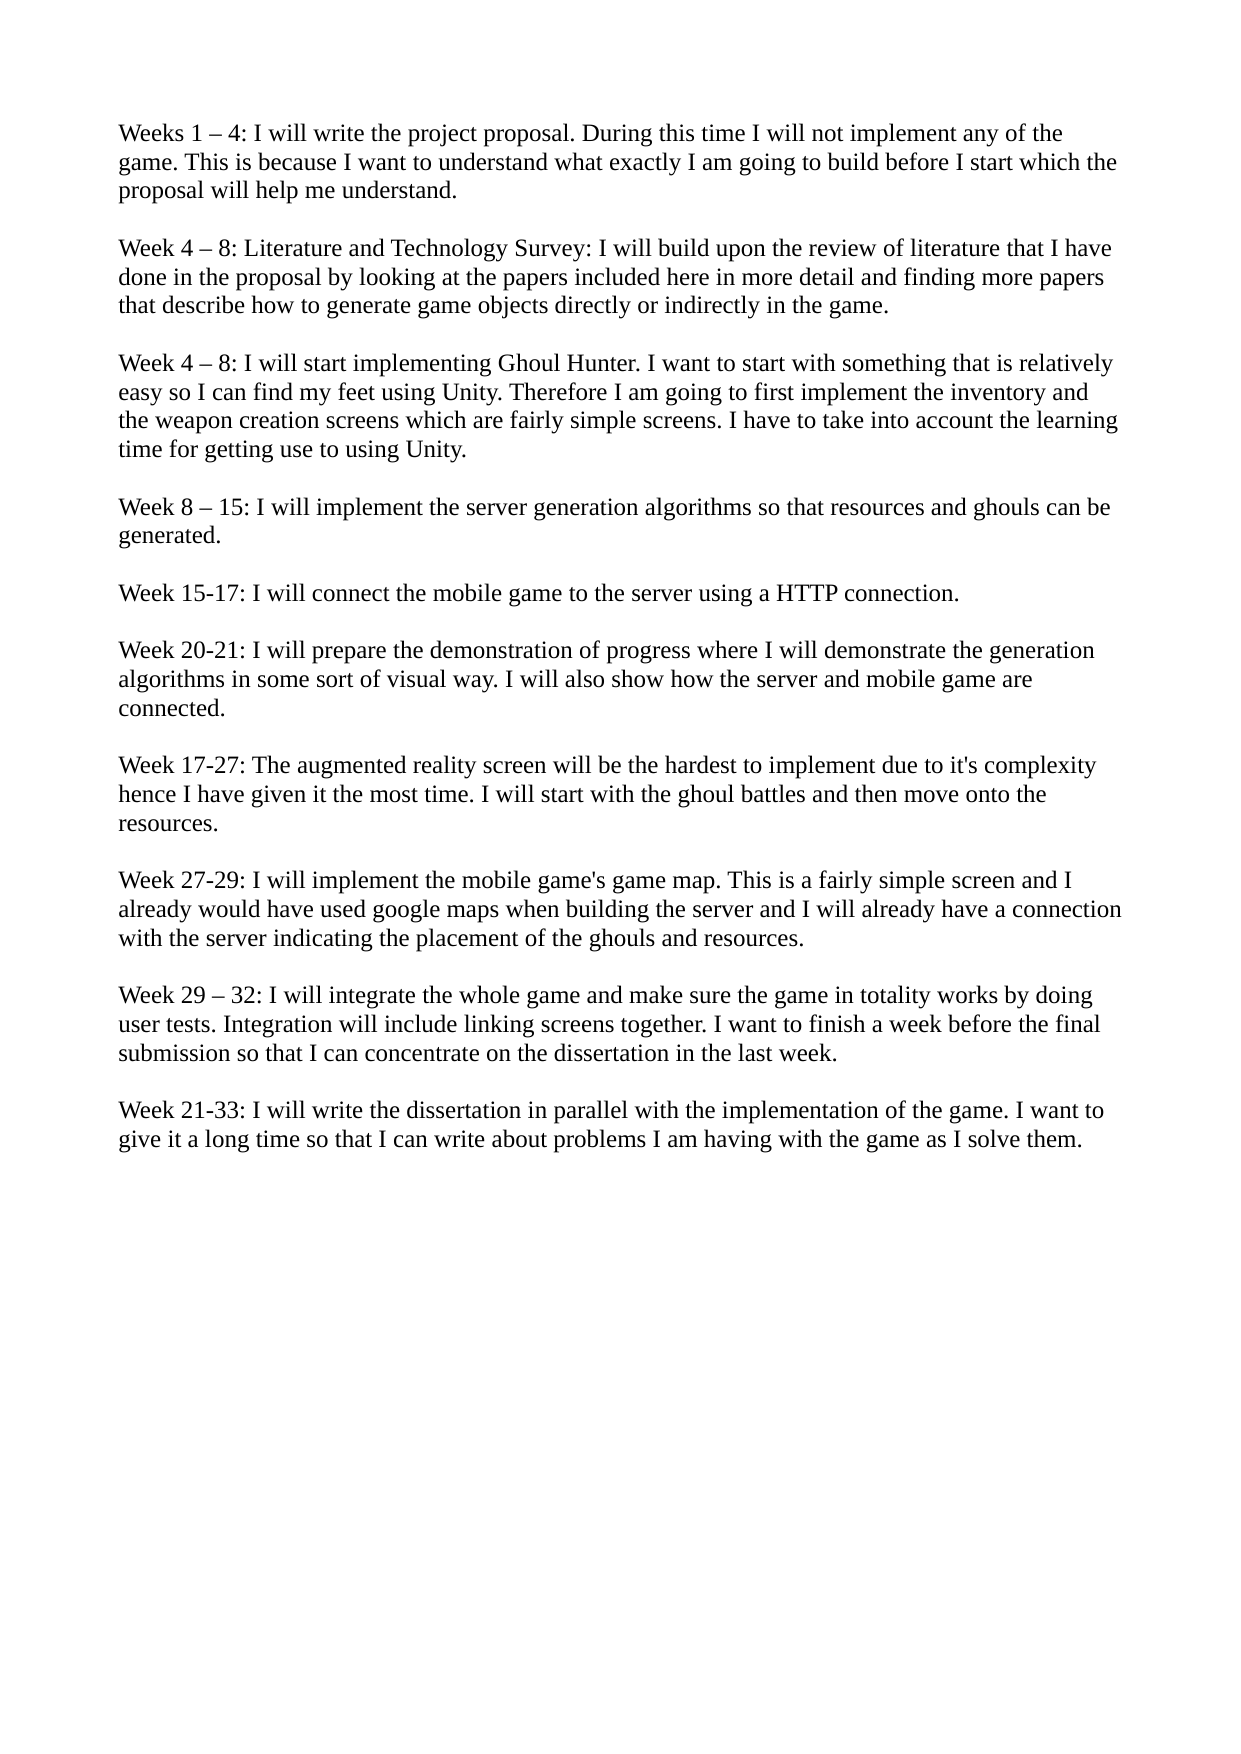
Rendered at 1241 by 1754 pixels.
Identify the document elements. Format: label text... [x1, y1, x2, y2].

text Weeks 1 – 4: I will write the project proposal. During this time I will not implement any of the game. This is because I want to understand what exactly I am going to build before I start which the proposal will help me understand. [118, 118, 1122, 204]
text Week 20-21: I will prepare the demonstration of progress where I will demonstrate the generation algorithms in some sort of visual way. I will also show how the server and mobile game are connected. [118, 636, 1122, 722]
text Week 4 – 8: Literature and Technology Survey: I will build upon the review of literature that I have done in the proposal by looking at the papers included here in more detail and finding more papers that describe how to generate game objects directly or indirectly in the game. [118, 233, 1122, 319]
text Week 15-17: I will connect the mobile game to the server using a HTTP connection. [118, 578, 1122, 607]
text Week 21-33: I will write the dissertation in parallel with the implementation of the game. I want to give it a long time so that I can write about problems I am having with the game as I solve them. [118, 1096, 1122, 1153]
text Week 4 – 8: I will start implementing Ghoul Hunter. I want to start with something that is relatively easy so I can find my feet using Unity. Therefore I am going to first implement the inventory and the weapon creation screens which are fairly simple screens. I have to take into account the learning time for getting use to using Unity. [118, 348, 1122, 463]
text Week 17-27: The augmented reality screen will be the hardest to implement due to it's complexity hence I have given it the most time. I will start with the ghoul battles and then move onto the resources. [118, 751, 1122, 837]
text Week 29 – 32: I will integrate the whole game and make sure the game in totality works by doing user tests. Integration will include linking screens together. I want to finish a week before the final submission so that I can concentrate on the dissertation in the last week. [118, 981, 1122, 1067]
text Week 8 – 15: I will implement the server generation algorithms so that resources and ghouls can be generated. [118, 492, 1122, 549]
text Week 27-29: I will implement the mobile game's game map. This is a fairly simple screen and I already would have used google maps when building the server and I will already have a connection with the server indicating the placement of the ghouls and resources. [118, 866, 1122, 952]
